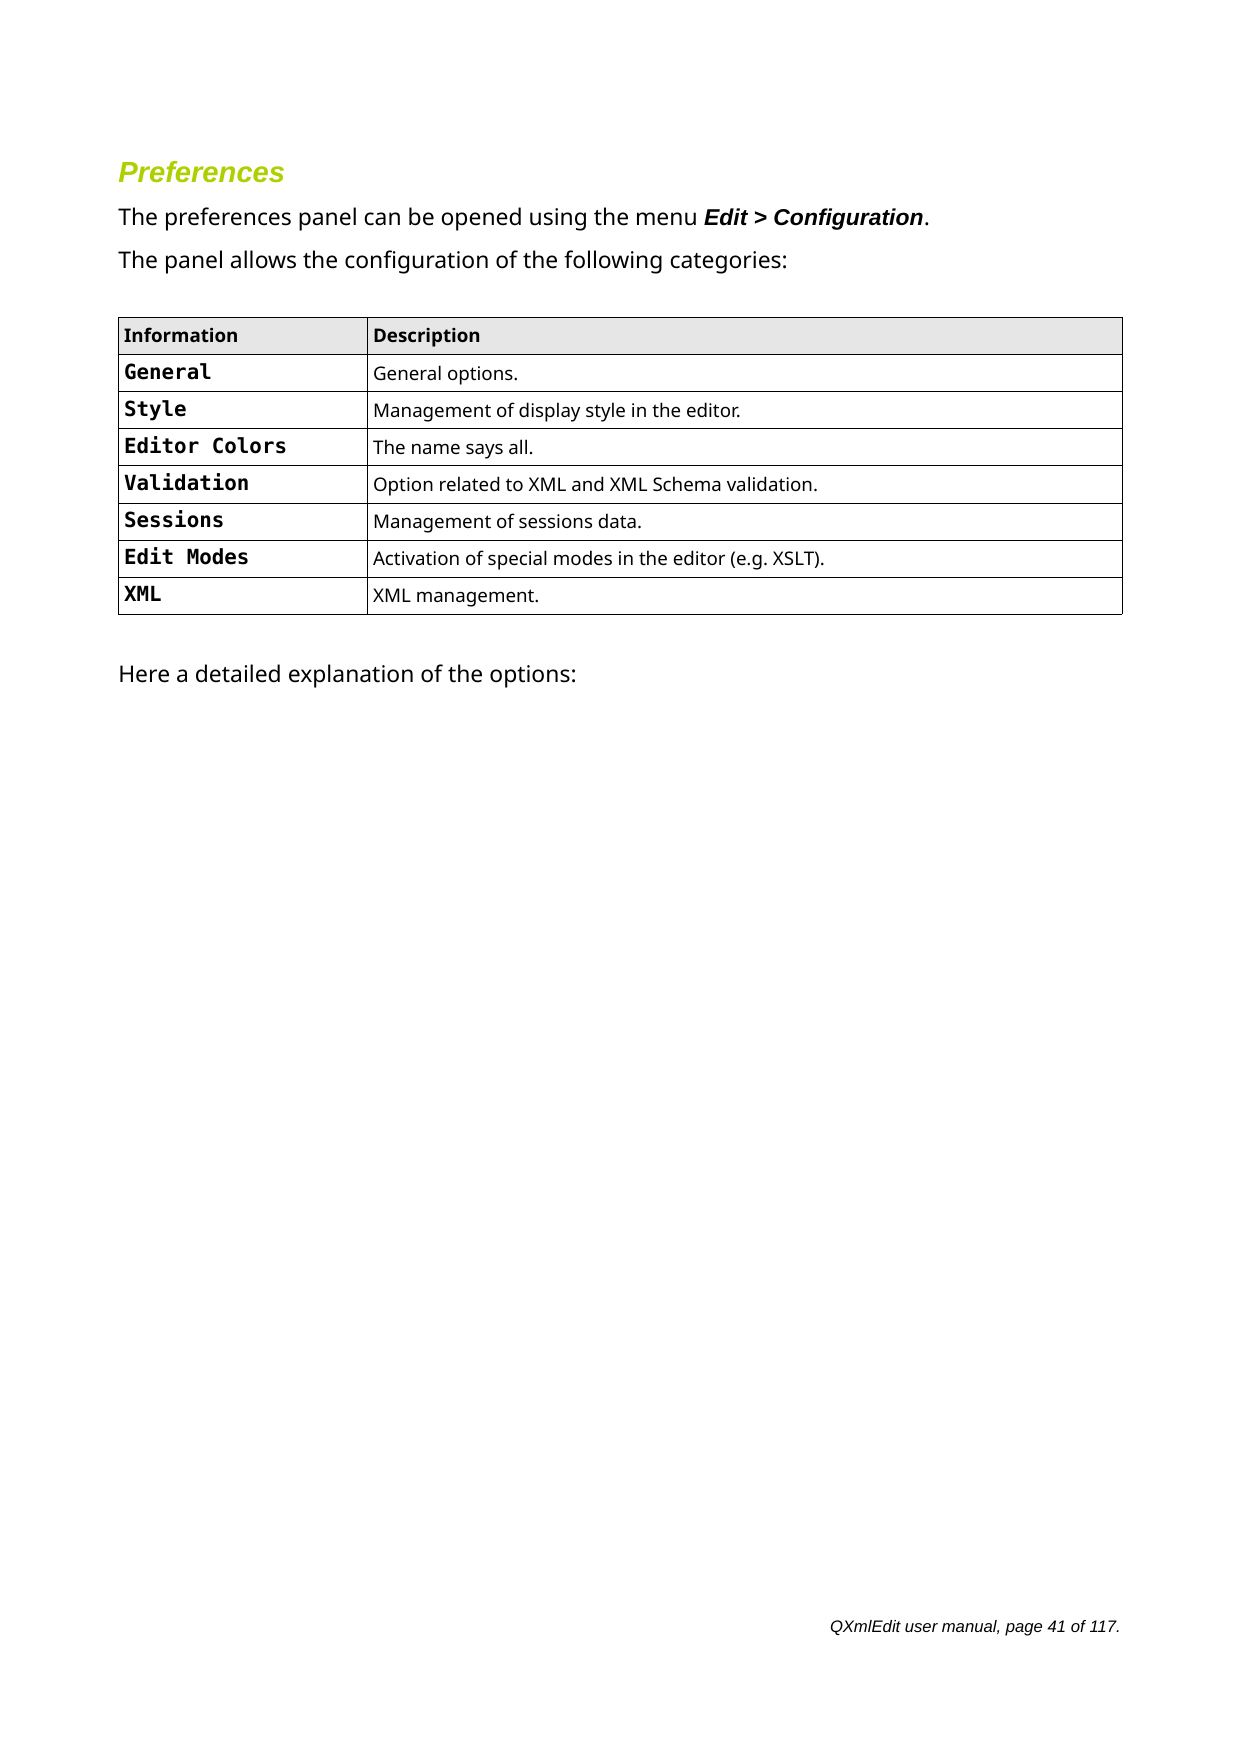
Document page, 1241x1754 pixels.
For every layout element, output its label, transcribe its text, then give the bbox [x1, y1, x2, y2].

table_cell General options. [368, 355, 1122, 391]
table_cell Editor Colors [119, 429, 367, 465]
table_cell Management of display style in the editor. [368, 392, 1122, 428]
table_cell Validation [119, 466, 367, 502]
table_header Description [368, 318, 1122, 354]
table_cell Sessions [119, 504, 367, 539]
table_header Information [119, 318, 367, 354]
text The panel allows the configuration of the following categories: [118, 244, 1122, 276]
table_cell Style [119, 392, 367, 428]
table_cell General [119, 355, 367, 391]
table_cell Edit Modes [119, 541, 367, 577]
text The preferences panel can be opened using the menu Edit > Configuration. [118, 201, 1122, 232]
table_cell The name says all. [368, 429, 1122, 465]
table_cell XML management. [368, 578, 1122, 614]
text Here a detailed explanation of the options: [118, 657, 1122, 689]
subtitle Preferences [118, 155, 1122, 188]
table_cell Option related to XML and XML Schema validation. [368, 466, 1122, 502]
table_cell Activation of special modes in the editor (e.g. XSLT). [368, 541, 1122, 577]
table_cell XML [119, 578, 367, 614]
table_cell Management of sessions data. [368, 504, 1122, 539]
